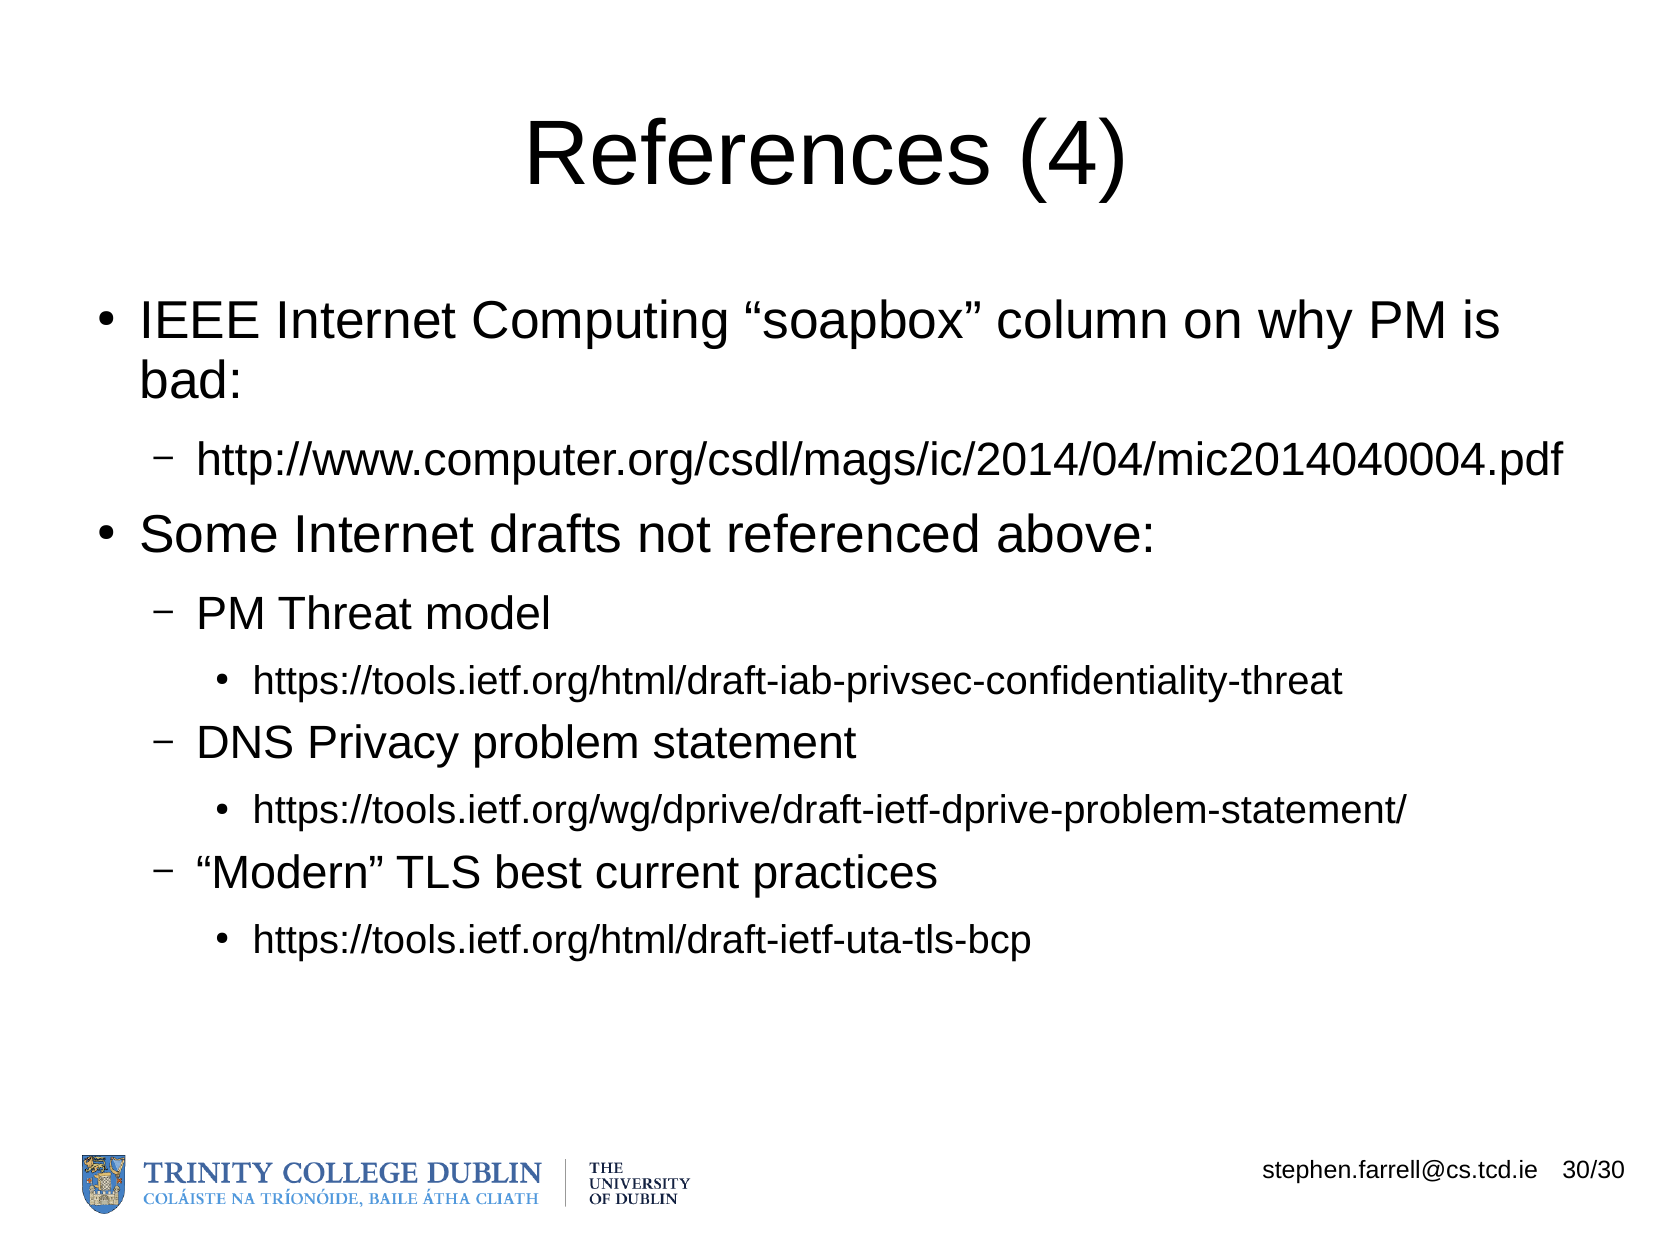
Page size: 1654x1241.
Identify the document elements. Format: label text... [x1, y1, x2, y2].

picture [82, 1155, 694, 1214]
title References (4) [82, 49, 1571, 257]
list IEEE Internet Computing “soapbox” column on why PM is bad: http://www.computer.org/csdl/mags/ic/2014/04/mic2014040004.pdf Some Internet drafts not referenced above: PM Threat model https://tools.ietf.org/html/draft-iab-privsec-confidentiality-threat DNS Privacy problem statement https://tools.ietf.org/wg/dprive/draft-ietf-dprive-problem-statement/ “Modern” TLS best current practices https://tools.ietf.org/html/draft-ietf-uta-tls-bcp [82, 290, 1571, 1010]
